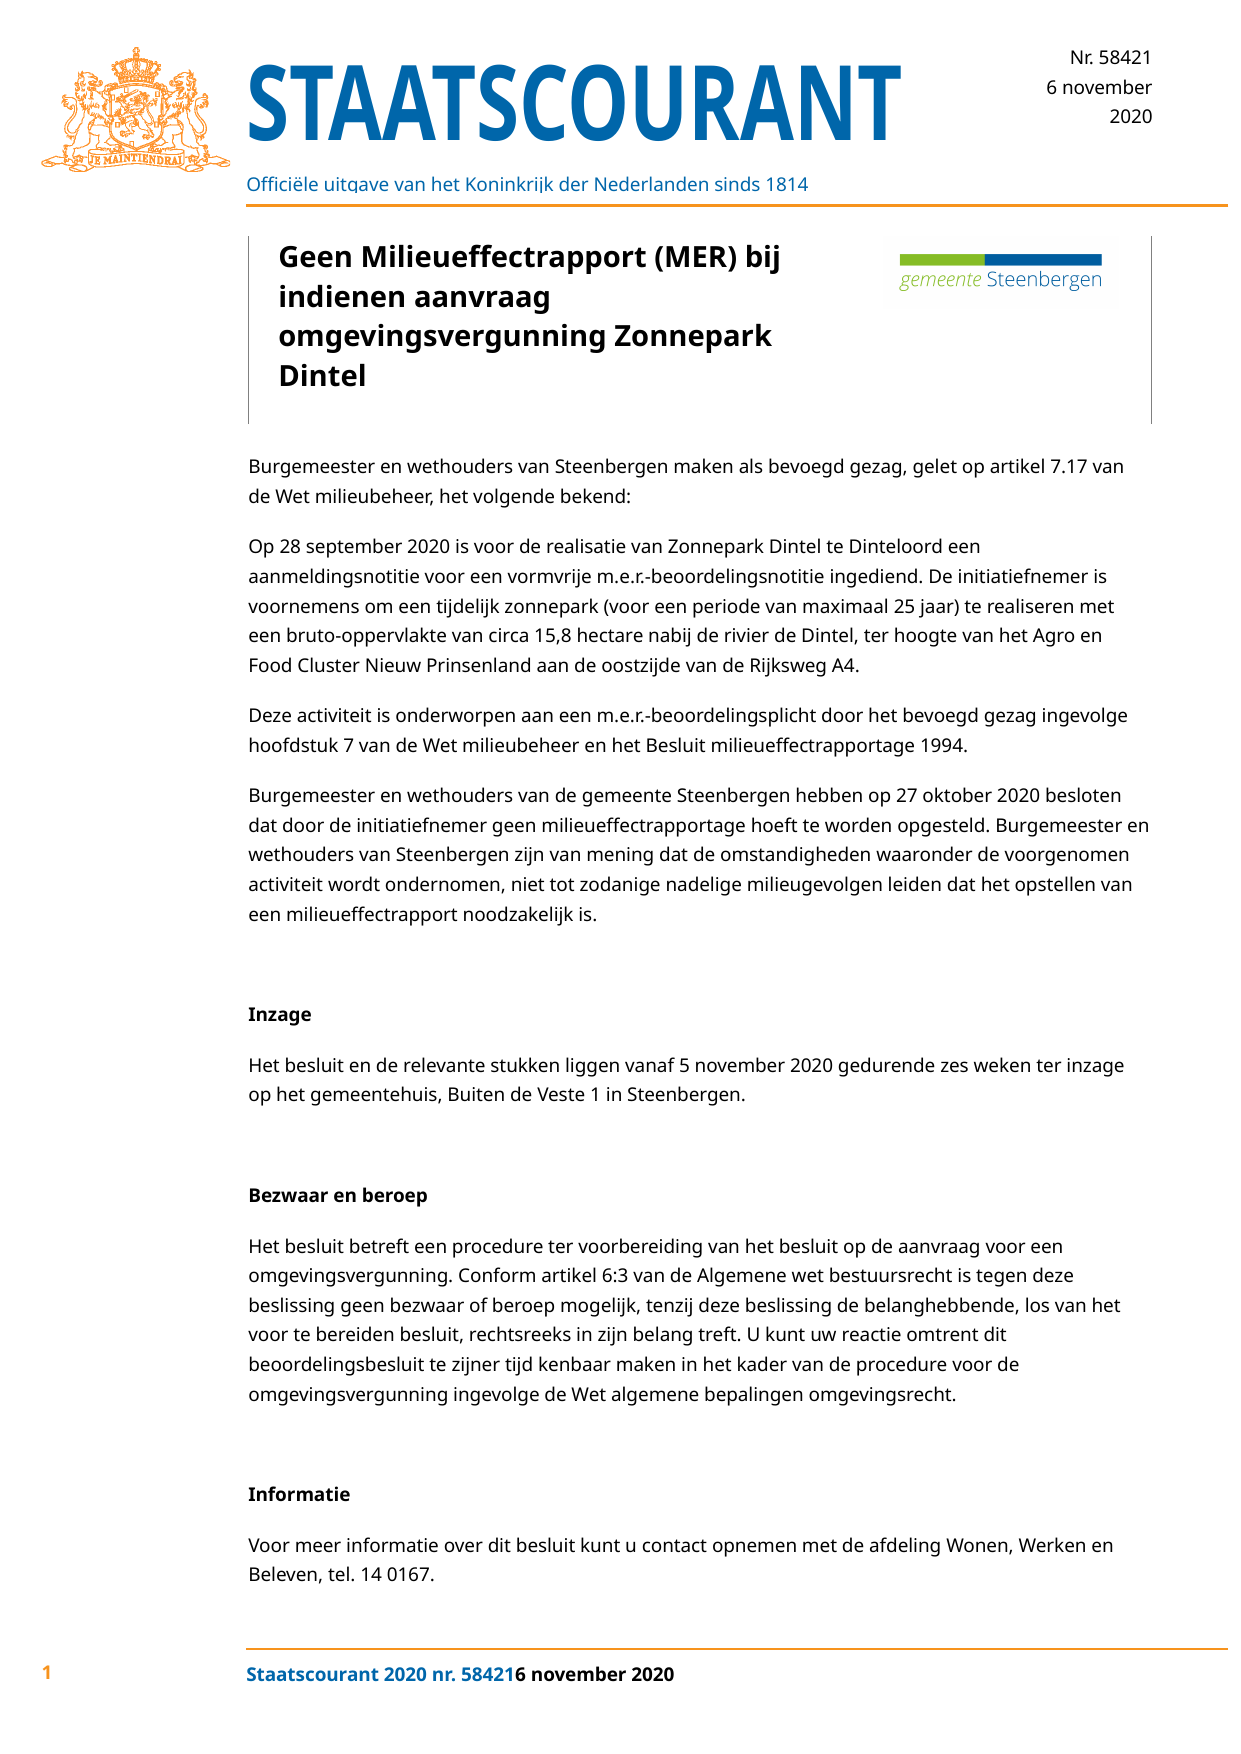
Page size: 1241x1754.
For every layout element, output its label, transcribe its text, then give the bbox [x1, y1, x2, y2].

picture [41, 47, 231, 172]
table_header Geen Milieueffectrapport (MER) bij indienen aanvraag omgevingsvergunning Zonnepark Dintel [249, 236, 850, 424]
text Burgemeester en wethouders van de gemeente Steenbergen hebben op 27 oktober 2020 besloten dat door de initiatiefnemer geen milieueffectrapportage hoeft te worden opgesteld. Burgemeester en wethouders van Steenbergen zijn van mening dat de omstandigheden waaronder de voorgenomen activiteit wordt ondernomen, niet tot zodanige nadelige milieugevolgen leiden dat het opstellen van een milieueffectrapport noodzakelijk is. [248, 782, 1152, 926]
text Het besluit en de relevante stukken liggen vanaf 5 november 2020 gedurende zes weken ter inzage op het gemeentehuis, Buiten de Veste 1 in Steenbergen. [248, 1052, 1152, 1107]
text Voor meer informatie over dit besluit kunt u contact opnemen met de afdeling Wonen, Werken en Beleven, tel. 14 0167. [248, 1532, 1152, 1587]
text Burgemeester en wethouders van Steenbergen maken als bevoegd gezag, gelet op artikel 7.17 van de Wet milieubeheer, het volgende bekend: [248, 454, 1152, 509]
table_header [850, 236, 1151, 424]
text Deze activiteit is onderworpen aan een m.e.r.-beoordelingsplicht door het bevoegd gezag ingevolge hoofdstuk 7 van de Wet milieubeheer en het Besluit milieueffectrapportage 1994. [248, 702, 1152, 758]
text Bezwaar en beroep [248, 1182, 1152, 1208]
text Inzage [248, 1002, 1152, 1027]
text Informatie [248, 1482, 1152, 1507]
text Op 28 september 2020 is voor de realisatie van Zonnepark Dintel te Dinteloord een aanmeldingsnotitie voor een vormvrije m.e.r.-beoordelingsnotitie ingediend. De initiatiefnemer is voornemens om een tijdelijk zonnepark (voor een periode van maximaal 25 jaar) te realiseren met een bruto-oppervlakte van circa 15,8 hectare nabij de rivier de Dintel, ter hoogte van het Agro en Food Cluster Nieuw Prinsenland aan de oostzijde van de Rijksweg A4. [248, 534, 1152, 678]
picture [882, 236, 1119, 309]
text Het besluit betreft een procedure ter voorbereiding van het besluit op de aanvraag voor een omgevingsvergunning. Conform artikel 6:3 van de Algemene wet bestuursrecht is tegen deze beslissing geen bezwaar of beroep mogelijk, tenzij deze beslissing de belanghebbende, los van het voor te bereiden besluit, rechtsreeks in zijn belang treft. U kunt uw reactie omtrent dit beoordelingsbesluit te zijner tijd kenbaar maken in het kader van de procedure voor de omgevingsvergunning ingevolge de Wet algemene bepalingen omgevingsrecht. [248, 1233, 1152, 1406]
